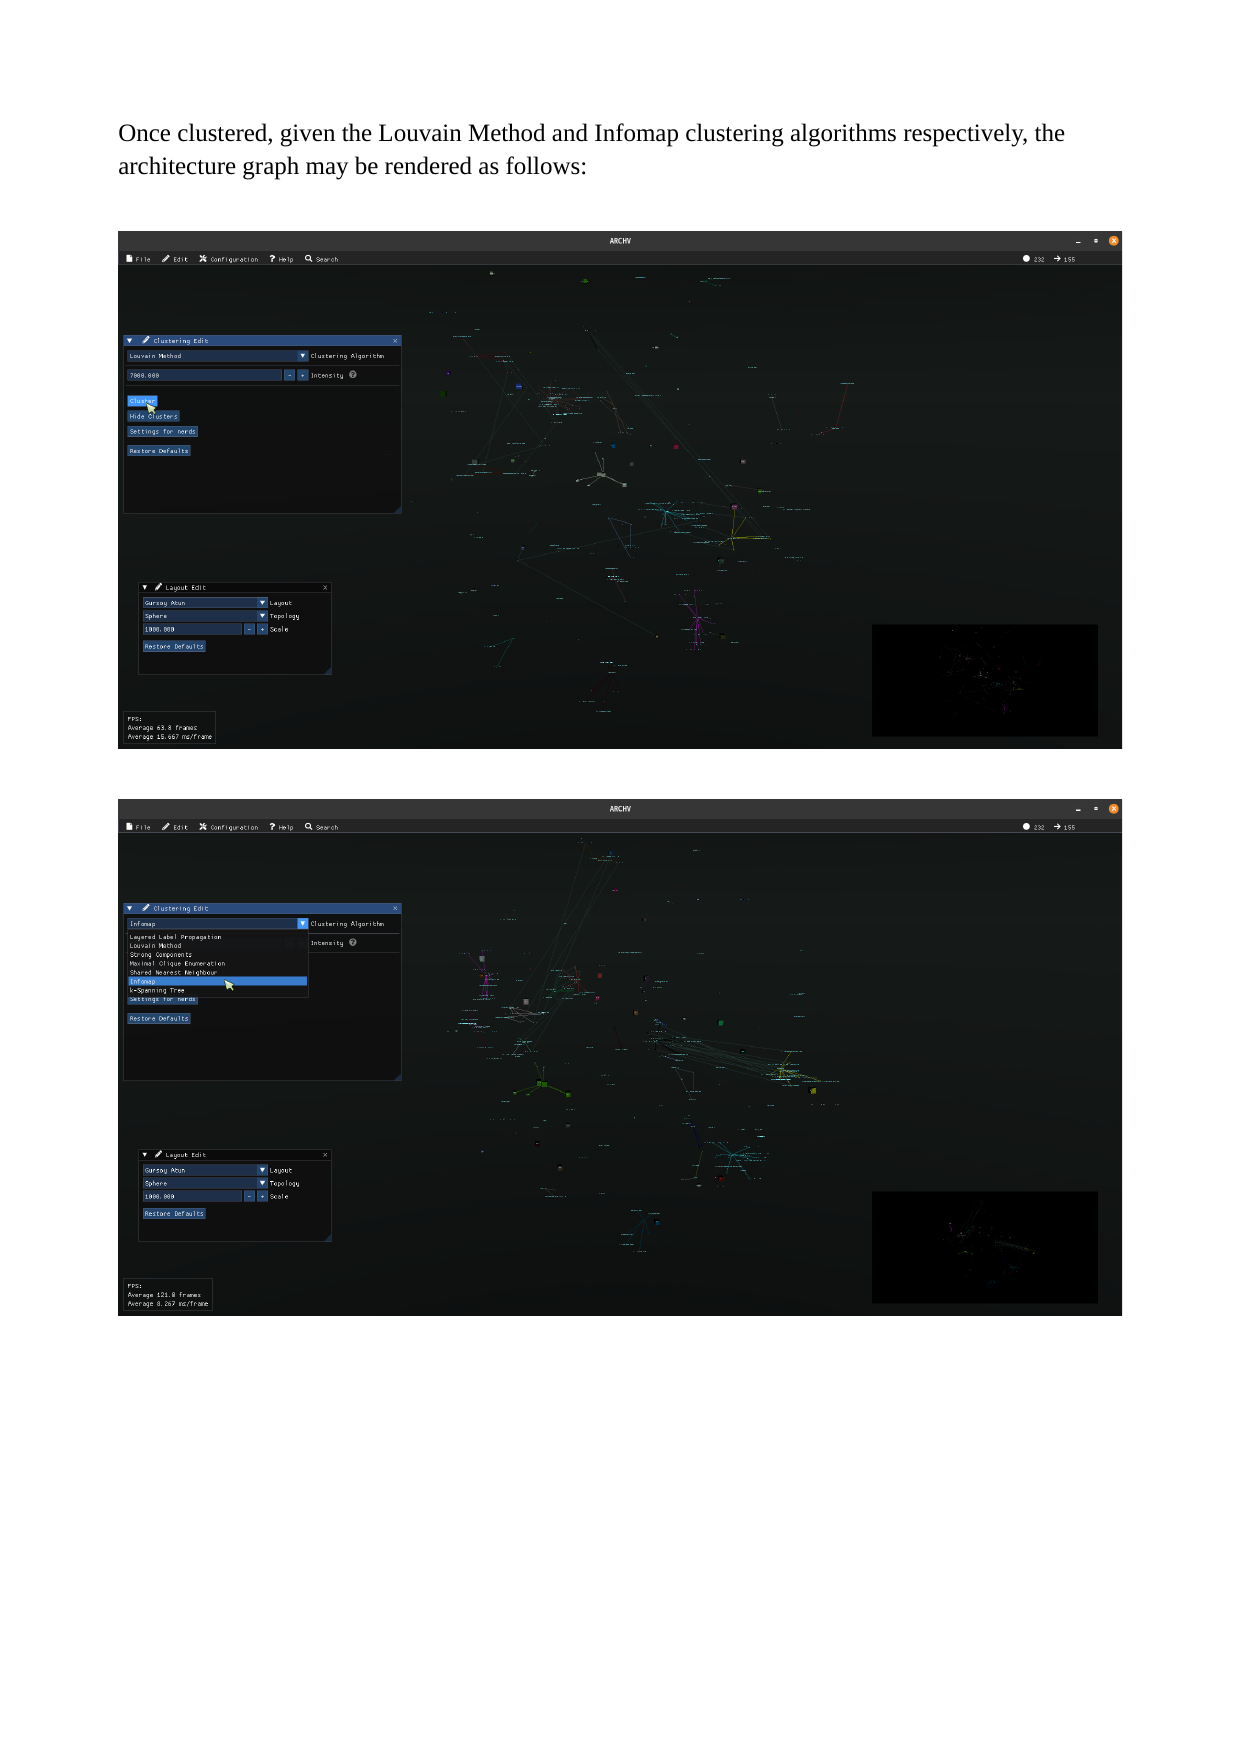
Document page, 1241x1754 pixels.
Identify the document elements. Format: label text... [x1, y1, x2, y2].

picture [118, 799, 1123, 1316]
text Once clustered, given the Louvain Method and Infomap clustering algorithms respectively, the architecture graph may be rendered as follows: [118, 118, 1122, 213]
picture [118, 231, 1123, 749]
